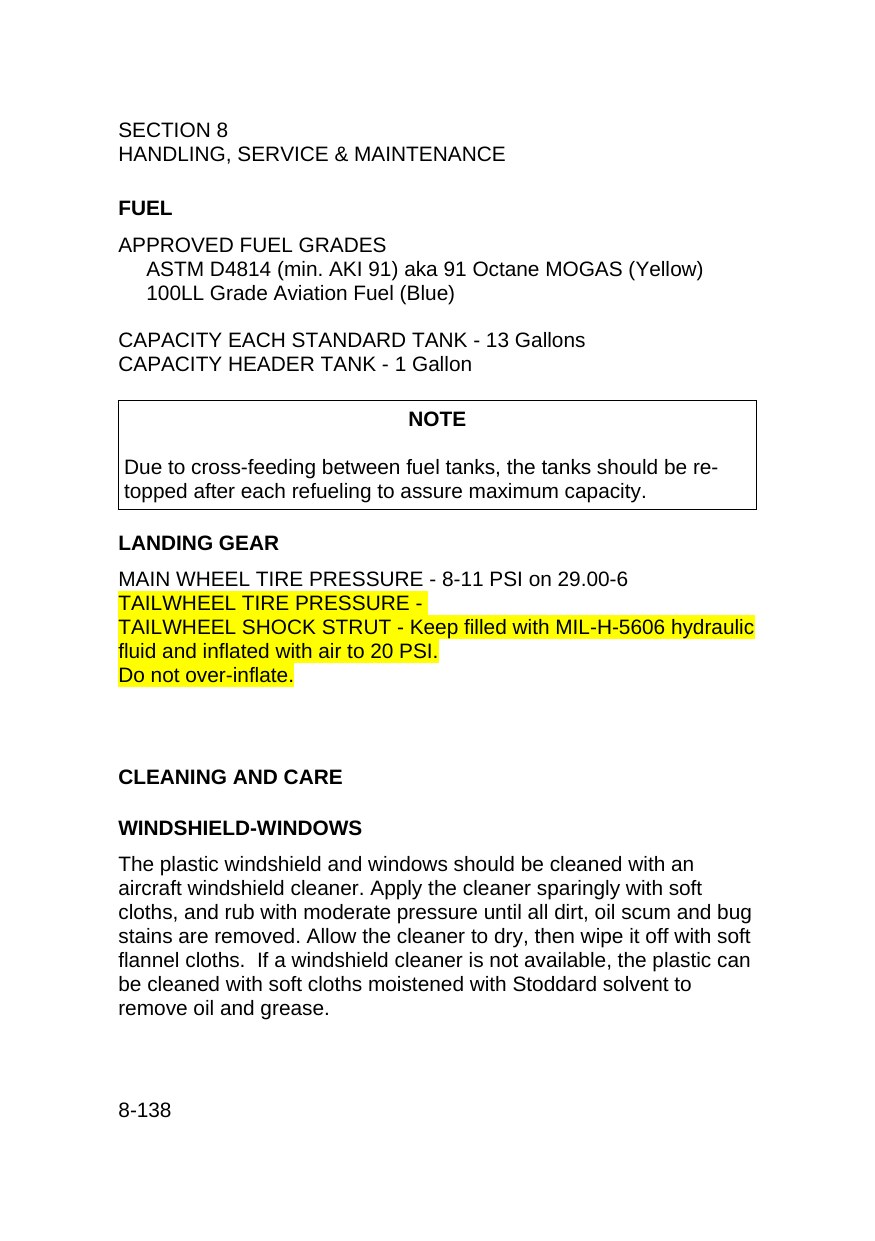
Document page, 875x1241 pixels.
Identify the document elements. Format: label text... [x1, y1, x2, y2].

subtitle LANDING GEAR [118, 530, 756, 554]
text TAILWHEEL SHOCK STRUT - Keep filled with MIL-H-5606 hydraulic fluid and inflated with air to 20 PSI. [118, 615, 756, 663]
subtitle CLEANING AND CARE [118, 765, 756, 789]
text MAIN WHEEL TIRE PRESSURE - 8-11 PSI on 29.00-6 [118, 567, 756, 591]
text CAPACITY HEADER TANK - 1 Gallon [118, 352, 756, 376]
text CAPACITY EACH STANDARD TANK - 13 Gallons [118, 328, 756, 352]
table_header NOTE Due to cross-feeding between fuel tanks, the tanks should be re-topped after each refueling to assure maximum capacity. [119, 401, 756, 508]
text Do not over-inflate. [118, 663, 756, 687]
text The plastic windshield and windows should be cleaned with an aircraft windshield cleaner. Apply the cleaner sparingly with soft cloths, and rub with moderate pressure until all dirt, oil scum and bug stains are removed. Allow the cleaner to dry, then wipe it off with soft flannel cloths. If a windshield cleaner is not available, the plastic can be cleaned with soft cloths moistened with Stoddard solvent to remove oil and grease. [118, 852, 756, 1020]
text 100LL Grade Aviation Fuel (Blue) [146, 280, 756, 304]
text APPROVED FUEL GRADES [118, 232, 756, 256]
subtitle WINDSHIELD-WINDOWS [118, 816, 756, 840]
text ASTM D4814 (min. AKI 91) aka 91 Octane MOGAS (Yellow) [146, 256, 756, 280]
subtitle FUEL [118, 196, 756, 220]
text TAILWHEEL TIRE PRESSURE - [118, 591, 756, 615]
